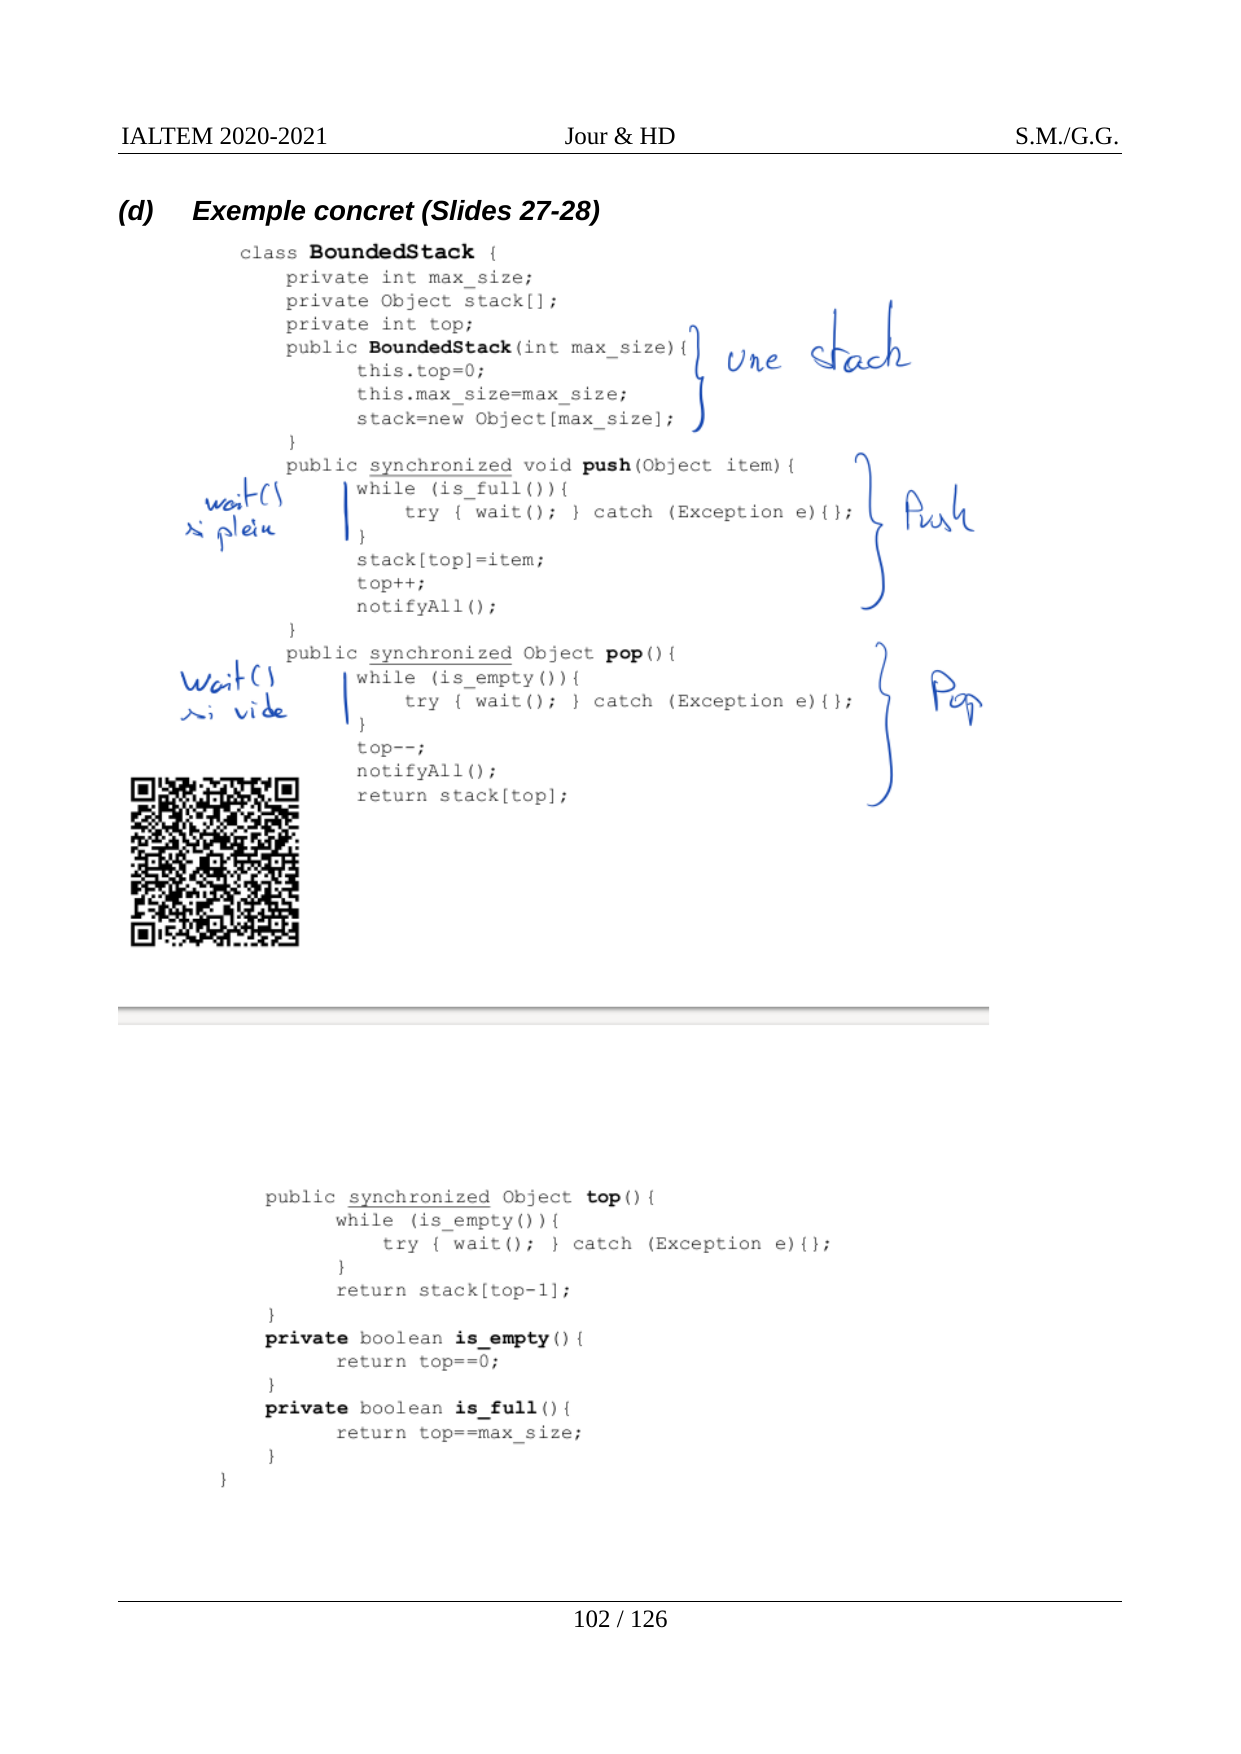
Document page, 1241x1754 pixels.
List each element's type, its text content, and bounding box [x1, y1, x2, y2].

subtitle Exemple concret (Slides 27-28) [118, 195, 1122, 227]
picture [118, 239, 990, 1490]
